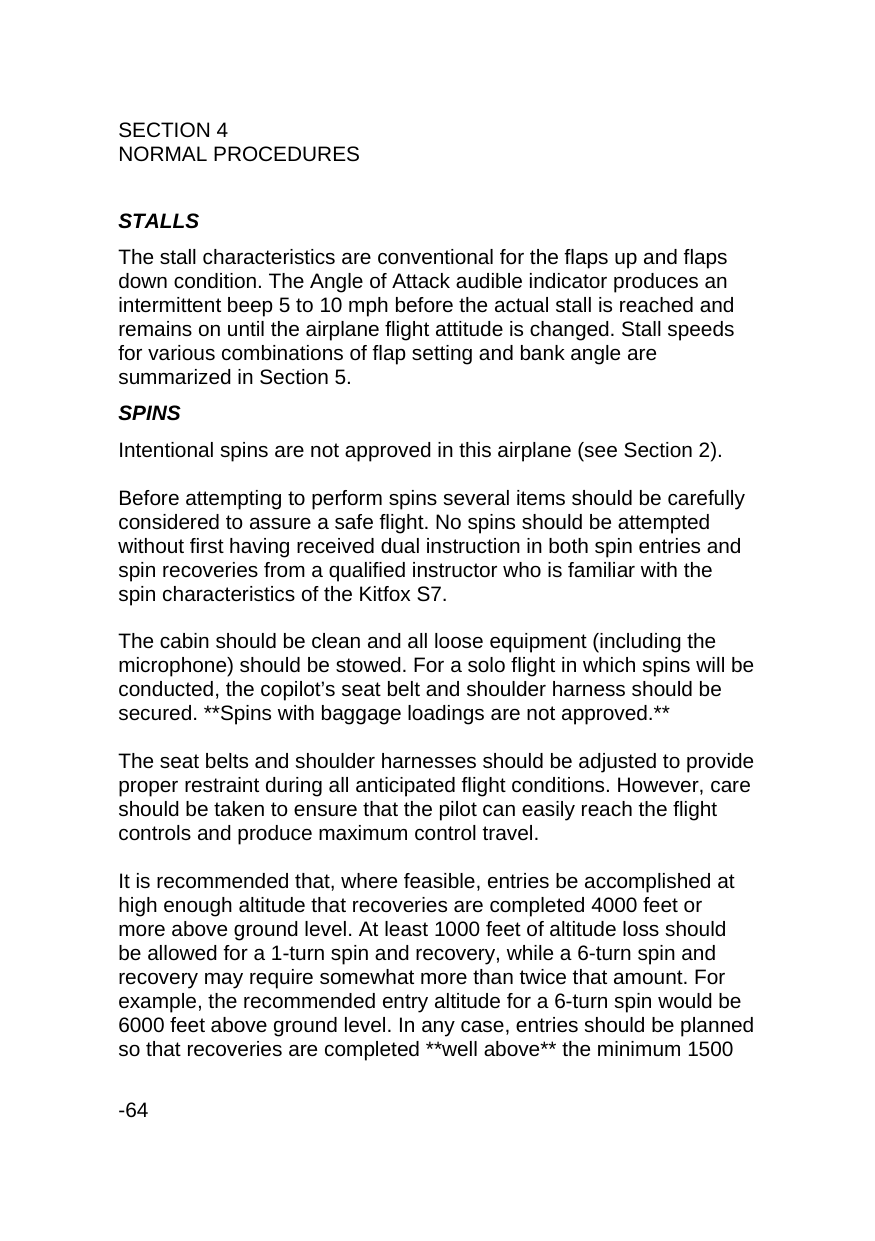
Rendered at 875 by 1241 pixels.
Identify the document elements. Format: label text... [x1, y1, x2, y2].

text Intentional spins are not approved in this airplane (see Section 2). [118, 438, 756, 462]
text The stall characteristics are conventional for the flaps up and flaps down condition. The Angle of Attack audible indicator produces an intermittent beep 5 to 10 mph before the actual stall is reached and remains on until the airplane flight attitude is changed. Stall speeds for various combinations of flap setting and bank angle are summarized in Section 5. [118, 245, 756, 389]
text The cabin should be clean and all loose equipment (including the microphone) should be stowed. For a solo flight in which spins will be conducted, the copilot’s seat belt and shoulder harness should be secured. **Spins with baggage loadings are not approved.** [118, 629, 756, 725]
subtitle STALLS [118, 208, 756, 232]
subtitle SPINS [118, 401, 756, 425]
text The seat belts and shoulder harnesses should be adjusted to provide proper restraint during all anticipated flight conditions. However, care should be taken to ensure that the pilot can easily reach the flight controls and produce maximum control travel. [118, 749, 756, 845]
text Before attempting to perform spins several items should be carefully considered to assure a safe flight. No spins should be attempted without first having received dual instruction in both spin entries and spin recoveries from a qualified instructor who is familiar with the spin characteristics of the Kitfox S7. [118, 486, 756, 605]
text It is recommended that, where feasible, entries be accomplished at high enough altitude that recoveries are completed 4000 feet or more above ground level. At least 1000 feet of altitude loss should be allowed for a 1-turn spin and recovery, while a 6-turn spin and recovery may require somewhat more than twice that amount. For example, the recommended entry altitude for a 6-turn spin would be 6000 feet above ground level. In any case, entries should be planned so that recoveries are completed **well above** the minimum 1500 [118, 869, 756, 1061]
